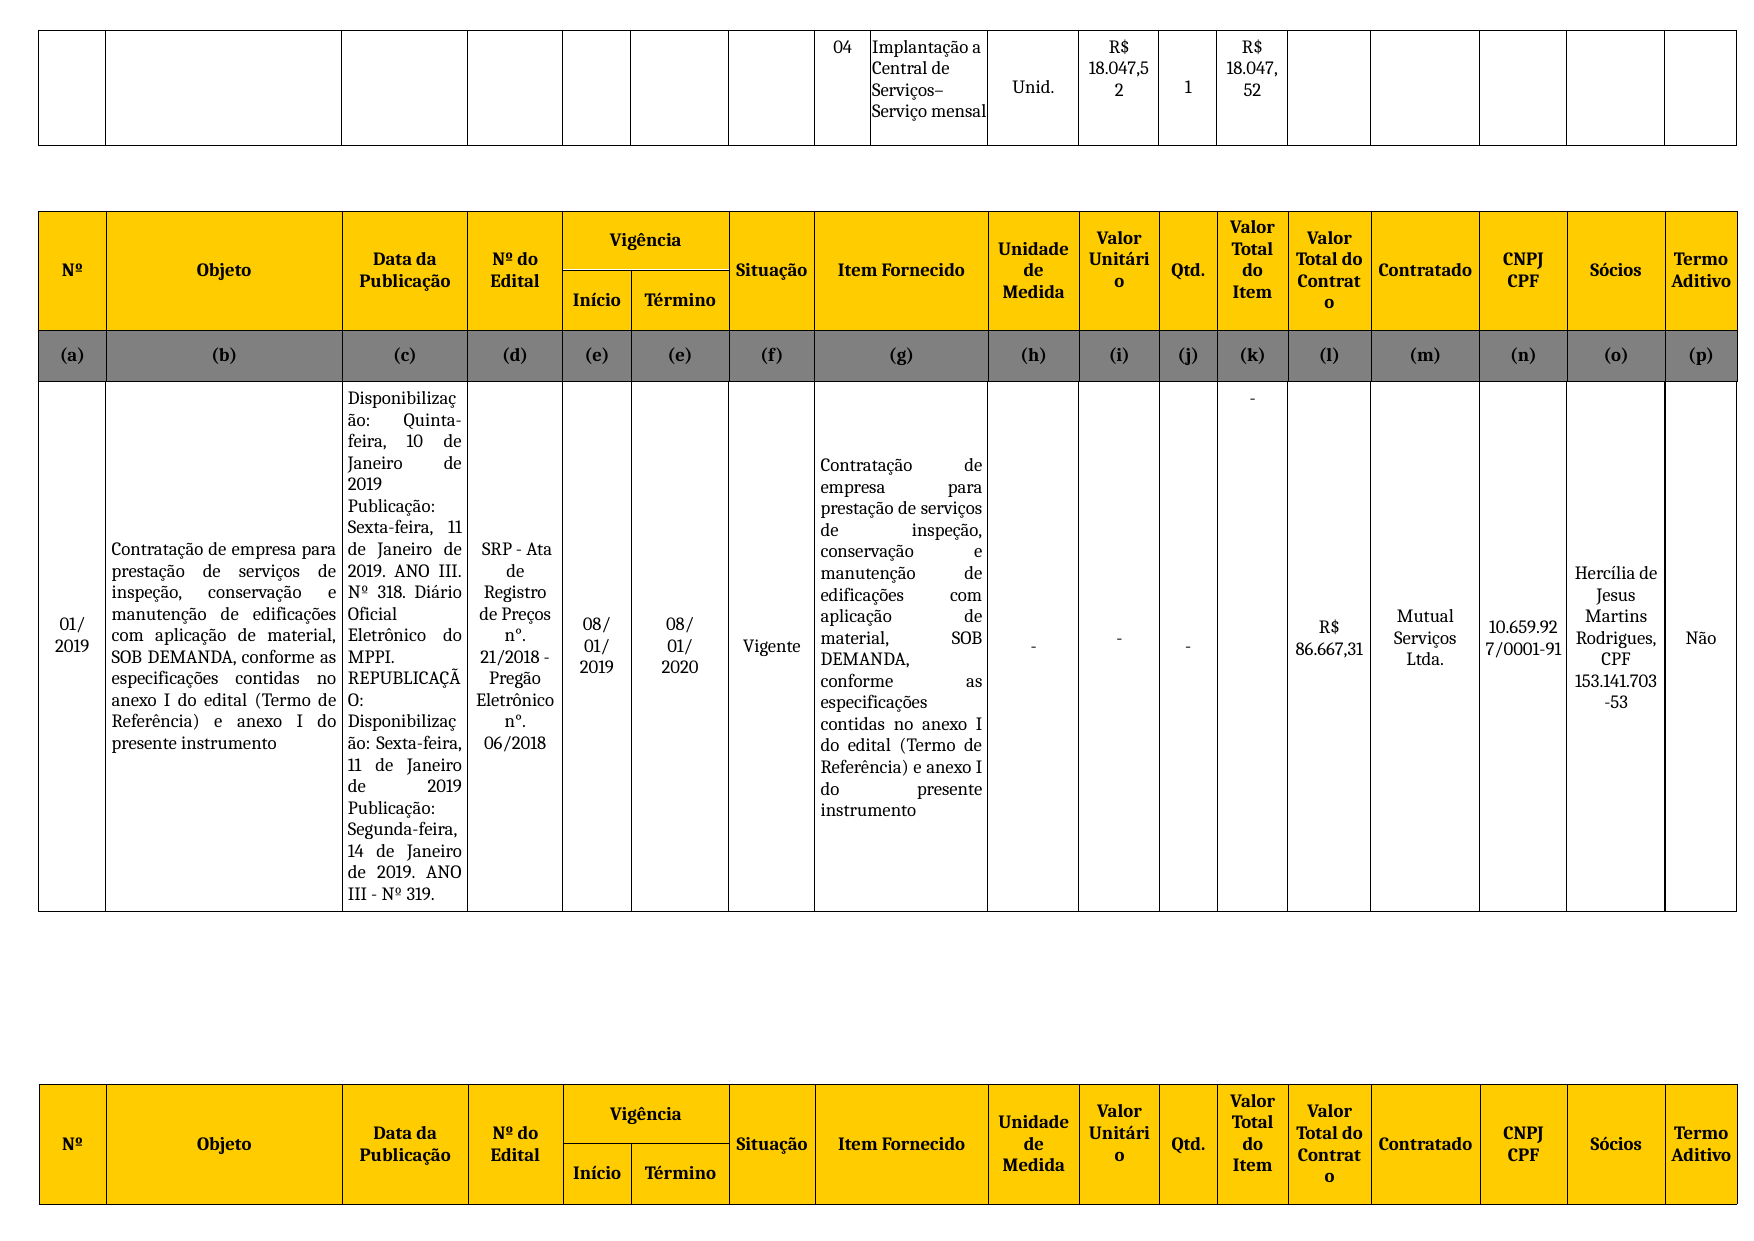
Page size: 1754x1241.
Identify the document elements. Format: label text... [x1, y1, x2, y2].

table_header Termo Aditivo [1666, 1085, 1737, 1204]
table_cell [468, 31, 562, 145]
table_cell Unid. [988, 31, 1078, 145]
table_cell (e) [632, 331, 729, 381]
table_header Situação [730, 1085, 815, 1204]
table_header Valor Total do Contrato [1289, 212, 1371, 330]
table_header Vigência [563, 212, 729, 269]
table_header Valor Unitário [1080, 1085, 1159, 1204]
table_cell 08/ 01/ 2020 [632, 382, 728, 911]
table_cell 01/ 2019 [39, 382, 105, 911]
table_header Item Fornecido [816, 1085, 988, 1204]
table_cell (n) [1480, 331, 1567, 381]
table_header Data da Publicação [343, 1085, 468, 1204]
table_cell Vigente [729, 382, 814, 911]
table_header Qtd. [1160, 1085, 1217, 1204]
table_cell (g) [815, 331, 988, 381]
table_header Objeto [107, 212, 342, 330]
table_header Valor Unitário [1080, 212, 1159, 330]
table_cell Contratação de empresa para prestação de serviços de inspeção, conservação e manutenção de edificações com aplicação de material, SOB DEMANDA, conforme as especificações contidas no anexo I do edital (Termo de Referência) e anexo I do presente instrumento [815, 382, 987, 911]
table_header CNPJ CPF [1481, 1085, 1567, 1204]
table_cell Término [632, 1144, 729, 1204]
table_header Situação [730, 212, 814, 330]
table_cell (m) [1372, 331, 1479, 381]
table_header Qtd. [1160, 212, 1217, 330]
table_header Nº do Edital [468, 212, 562, 330]
table_cell [563, 31, 630, 145]
table_cell R$ 86.667,31 [1288, 382, 1370, 911]
table_cell (a) [39, 331, 106, 381]
table_header Valor Total do Item [1218, 212, 1288, 330]
table_cell Mutual Serviços Ltda. [1371, 382, 1479, 911]
table_header Data da Publicação [343, 212, 467, 330]
table_header Valor Total do Item [1218, 1085, 1288, 1204]
table_cell (o) [1568, 331, 1665, 381]
table_cell (k) [1218, 331, 1288, 381]
table_cell (c) [343, 331, 467, 381]
table_header CNPJ CPF [1480, 212, 1567, 330]
table_cell Disponibilização: Quinta-feira, 10 de Janeiro de 2019 Publicação: Sexta-feira, 11 de Janeiro de 2019. ANO III. Nº 318. Diário Oficial Eletrônico do MPPI. REPUBLICAÇÃO: Disponibilização: Sexta-feira, 11 de Janeiro de 2019 Publicação: Segunda-feira, 14 de Janeiro de 2019. ANO III - Nº 319. [343, 382, 467, 911]
table_cell Não [1666, 382, 1736, 911]
table_header Nº do Edital [469, 1085, 563, 1204]
table_cell 10.659.927/0001-91 [1480, 382, 1566, 911]
table_header Unidade de Medida [989, 212, 1079, 330]
table_cell [1480, 31, 1566, 145]
table_cell Término [632, 271, 729, 330]
table_header Contratado [1372, 1085, 1480, 1204]
table_cell [106, 31, 341, 145]
table_cell (f) [730, 331, 814, 381]
table_header Sócios [1568, 212, 1665, 330]
table_cell R$ 18.047,52 [1217, 31, 1287, 145]
table_cell 08/ 01/ 2019 [563, 382, 631, 911]
table_header Contratado [1372, 212, 1479, 330]
table_header Item Fornecido [815, 212, 988, 330]
table_cell [39, 31, 105, 145]
table_cell (e) [563, 331, 631, 381]
table_cell - [988, 382, 1078, 911]
table_cell Hercília de Jesus Martins Rodrigues, CPF 153.141.703-53 [1567, 382, 1664, 911]
table_cell [1567, 31, 1664, 145]
table_header Objeto [107, 1085, 342, 1204]
table_cell 04 [815, 31, 870, 145]
table_cell R$ 18.047,52 [1079, 31, 1158, 145]
table_cell (i) [1080, 331, 1159, 381]
table_cell Contratação de empresa para prestação de serviços de inspeção, conservação e manutenção de edificações com aplicação de material, SOB DEMANDA, conforme as especificações contidas no anexo I do edital (Termo de Referência) e anexo I do presente instrumento [106, 382, 342, 911]
table_cell (d) [468, 331, 562, 381]
table_cell [342, 31, 467, 145]
table_cell (p) [1666, 331, 1737, 381]
table_header Termo Aditivo [1666, 212, 1737, 330]
table_cell - [1218, 382, 1287, 911]
table_cell - [1079, 382, 1159, 911]
table_header Nº [39, 212, 106, 330]
table_cell - [1160, 382, 1217, 911]
table_cell Implantação a Central de Serviços– Serviço mensal [871, 31, 987, 145]
table_cell [1665, 31, 1736, 145]
table_header Sócios [1568, 1085, 1665, 1204]
table_header Valor Total do Contrato [1289, 1085, 1371, 1204]
table_cell [729, 31, 814, 145]
table_header Unidade de Medida [989, 1085, 1079, 1204]
table_cell (l) [1289, 331, 1371, 381]
table_cell (j) [1160, 331, 1217, 381]
table_cell (h) [989, 331, 1079, 381]
table_cell 1 [1159, 31, 1216, 145]
table_cell Início [563, 271, 631, 330]
table_cell [1371, 31, 1479, 145]
table_cell [631, 31, 728, 145]
table_cell [1288, 31, 1370, 145]
table_header Vigência [564, 1085, 729, 1143]
table_cell Início [564, 1144, 631, 1204]
table_cell SRP - Ata de Registro de Preços n°. 21/2018 - Pregão Eletrônico n°. 06/2018 [468, 382, 562, 911]
table_header Nº [40, 1085, 106, 1204]
table_cell (b) [107, 331, 342, 381]
